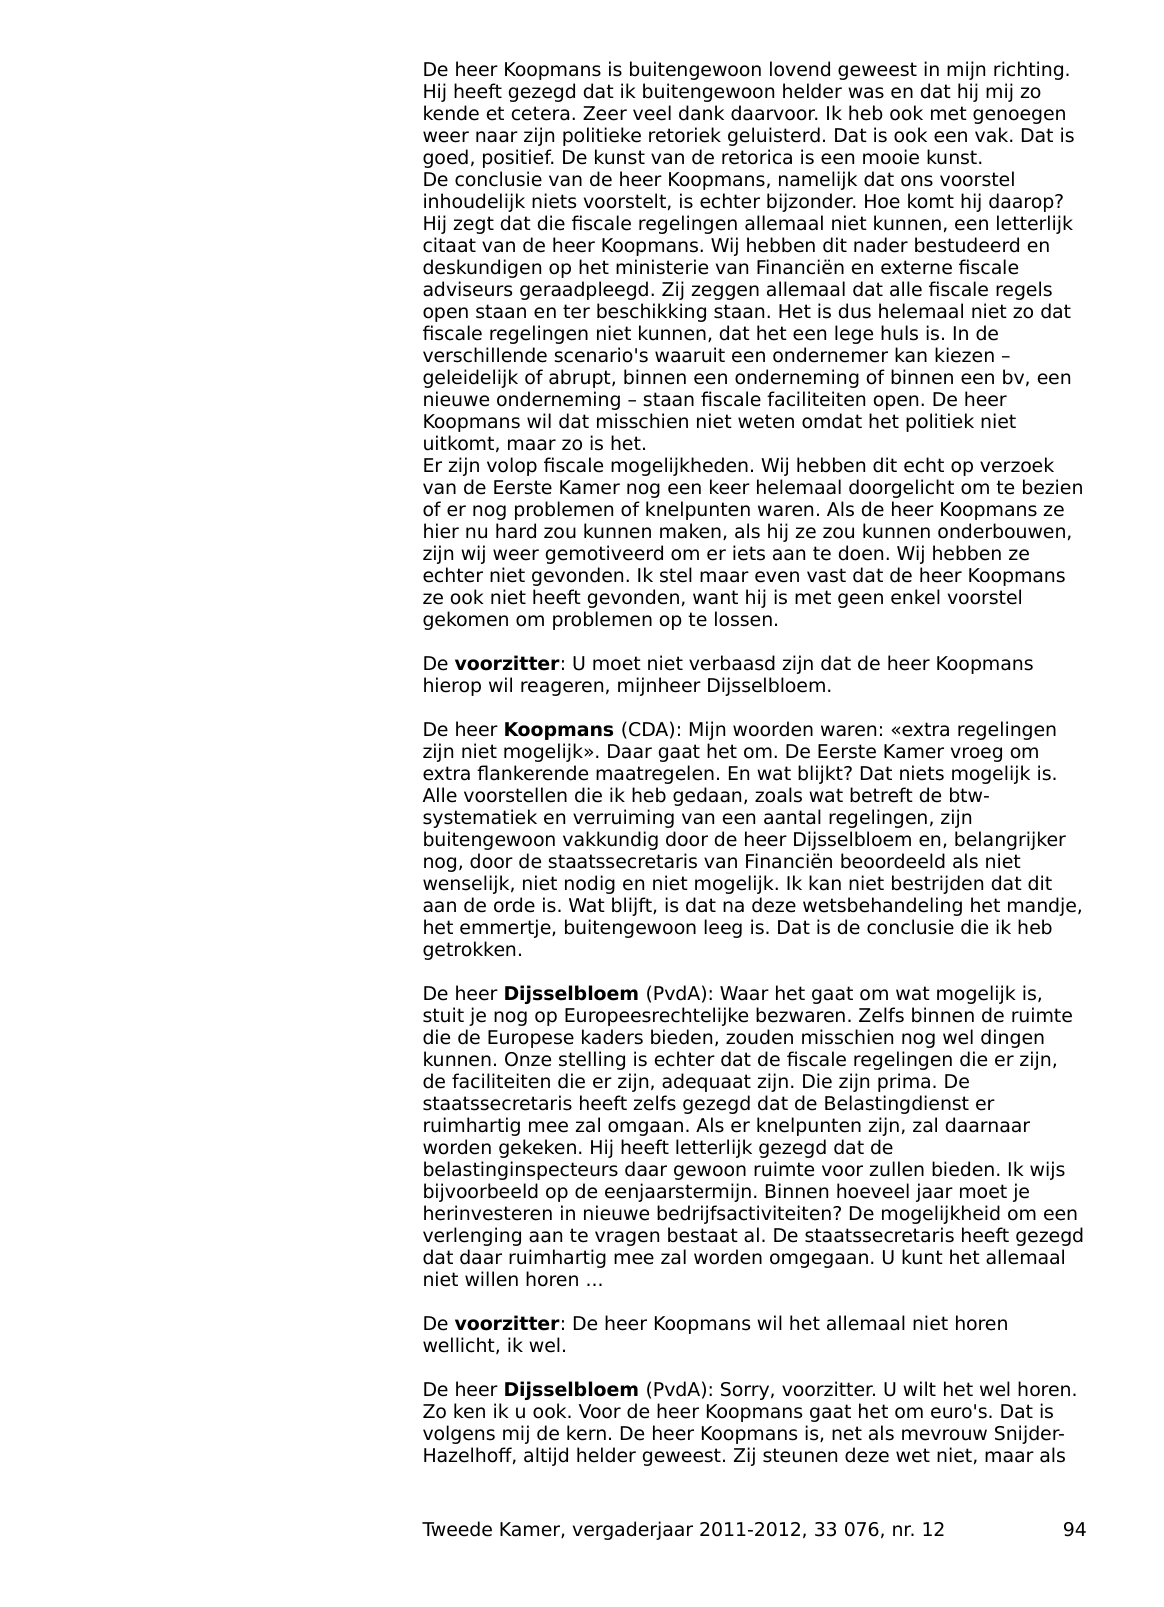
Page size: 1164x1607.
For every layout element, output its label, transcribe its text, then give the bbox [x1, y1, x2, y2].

text De heer Dijsselbloem (PvdA): Waar het gaat om wat mogelijk is, stuit je nog op Europeesrechtelijke bezwaren. Zelfs binnen de ruimte die de Europese kaders bieden, zouden misschien nog wel dingen kunnen. Onze stelling is echter dat de fiscale regelingen die er zijn, de faciliteiten die er zijn, adequaat zijn. Die zijn prima. De staatssecretaris heeft zelfs gezegd dat de Belastingdienst er ruimhartig mee zal omgaan. Als er knelpunten zijn, zal daarnaar worden gekeken. Hij heeft letterlijk gezegd dat de belastinginspecteurs daar gewoon ruimte voor zullen bieden. Ik wijs bijvoorbeeld op de eenjaarstermijn. Binnen hoeveel jaar moet je herinvesteren in nieuwe bedrijfsactiviteiten? De mogelijkheid om een verlenging aan te vragen bestaat al. De staatssecretaris heeft gezegd dat daar ruimhartig mee zal worden omgegaan. U kunt het allemaal niet willen horen ... [422, 983, 1087, 1291]
text De conclusie van de heer Koopmans, namelijk dat ons voorstel inhoudelijk niets voorstelt, is echter bijzonder. Hoe komt hij daarop? Hij zegt dat die fiscale regelingen allemaal niet kunnen, een letterlijk citaat van de heer Koopmans. Wij hebben dit nader bestudeerd en deskundigen op het ministerie van Financiën en externe fiscale adviseurs geraadpleegd. Zij zeggen allemaal dat alle fiscale regels open staan en ter beschikking staan. Het is dus helemaal niet zo dat fiscale regelingen niet kunnen, dat het een lege huls is. In de verschillende scenario's waaruit een ondernemer kan kiezen – geleidelijk of abrupt, binnen een onderneming of binnen een bv, een nieuwe onderneming – staan fiscale faciliteiten open. De heer Koopmans wil dat misschien niet weten omdat het politiek niet uitkomt, maar zo is het. [422, 169, 1087, 455]
text De voorzitter: U moet niet verbaasd zijn dat de heer Koopmans hierop wil reageren, mijnheer Dijsselbloem. [422, 653, 1087, 697]
text De heer Koopmans (CDA): Mijn woorden waren: «extra regelingen zijn niet mogelijk». Daar gaat het om. De Eerste Kamer vroeg om extra flankerende maatregelen. En wat blijkt? Dat niets mogelijk is. Alle voorstellen die ik heb gedaan, zoals wat betreft de btw-systematiek en verruiming van een aantal regelingen, zijn buitengewoon vakkundig door de heer Dijsselbloem en, belangrijker nog, door de staatssecretaris van Financiën beoordeeld als niet wenselijk, niet nodig en niet mogelijk. Ik kan niet bestrijden dat dit aan de orde is. Wat blijft, is dat na deze wetsbehandeling het mandje, het emmertje, buitengewoon leeg is. Dat is de conclusie die ik heb getrokken. [422, 719, 1087, 961]
text De voorzitter: De heer Koopmans wil het allemaal niet horen wellicht, ik wel. [422, 1313, 1087, 1357]
text Er zijn volop fiscale mogelijkheden. Wij hebben dit echt op verzoek van de Eerste Kamer nog een keer helemaal doorgelicht om te bezien of er nog problemen of knelpunten waren. Als de heer Koopmans ze hier nu hard zou kunnen maken, als hij ze zou kunnen onderbouwen, zijn wij weer gemotiveerd om er iets aan te doen. Wij hebben ze echter niet gevonden. Ik stel maar even vast dat de heer Koopmans ze ook niet heeft gevonden, want hij is met geen enkel voorstel gekomen om problemen op te lossen. [422, 455, 1087, 631]
text De heer Koopmans is buitengewoon lovend geweest in mijn richting. Hij heeft gezegd dat ik buitengewoon helder was en dat hij mij zo kende et cetera. Zeer veel dank daarvoor. Ik heb ook met genoegen weer naar zijn politieke retoriek geluisterd. Dat is ook een vak. Dat is goed, positief. De kunst van de retorica is een mooie kunst. [422, 59, 1087, 169]
text De heer Dijsselbloem (PvdA): Sorry, voorzitter. U wilt het wel horen. Zo ken ik u ook. Voor de heer Koopmans gaat het om euro's. Dat is volgens mij de kern. De heer Koopmans is, net als mevrouw Snijder-Hazelhoff, altijd helder geweest. Zij steunen deze wet niet, maar als [422, 1379, 1087, 1467]
